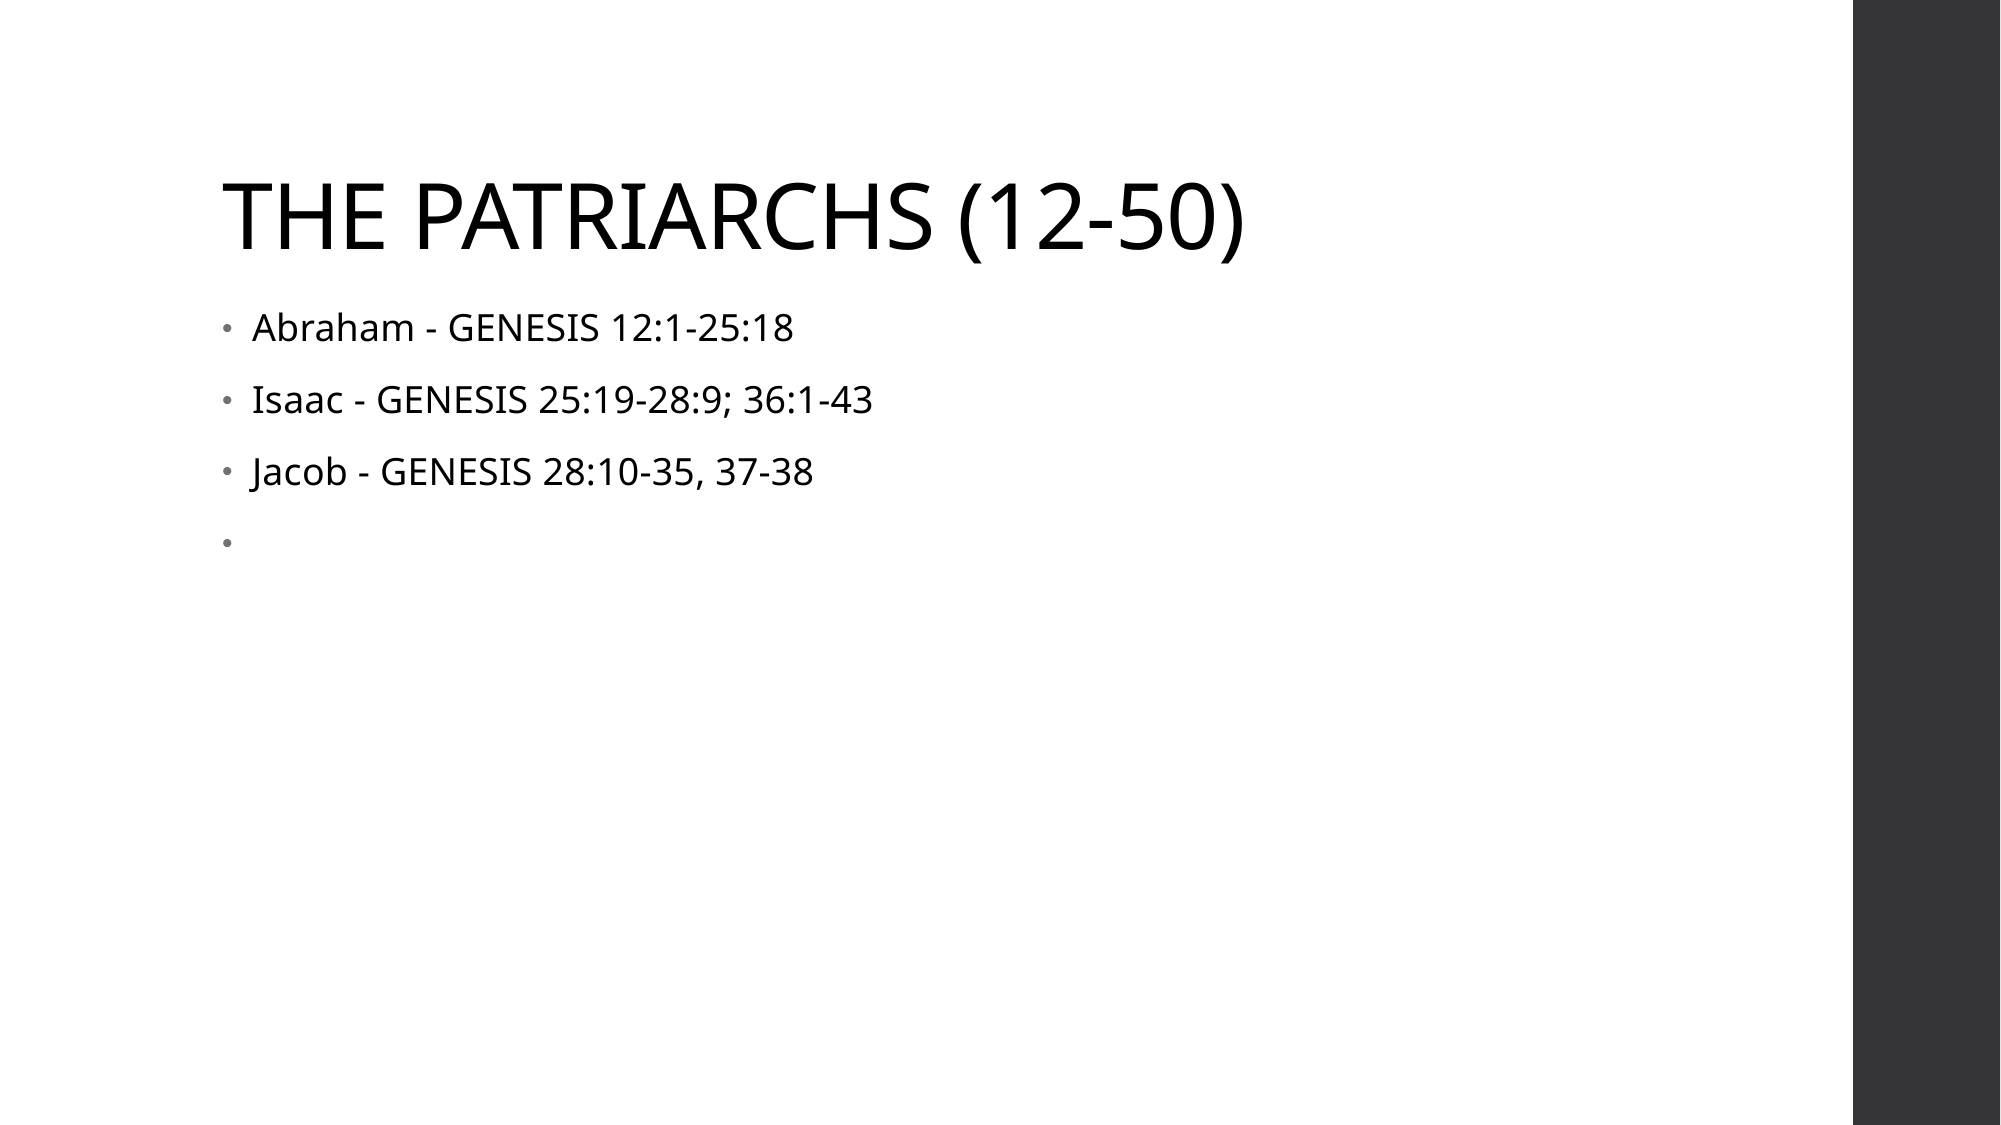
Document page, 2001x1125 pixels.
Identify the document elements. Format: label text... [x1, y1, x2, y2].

title THE PATRIARCHS (12-50) [206, 60, 1797, 278]
list Abraham - GENESIS 12:1-25:18 Isaac - GENESIS 25:19-28:9; 36:1-43 Jacob - GENESIS 28:10-35, 37-38 [206, 299, 1617, 1014]
